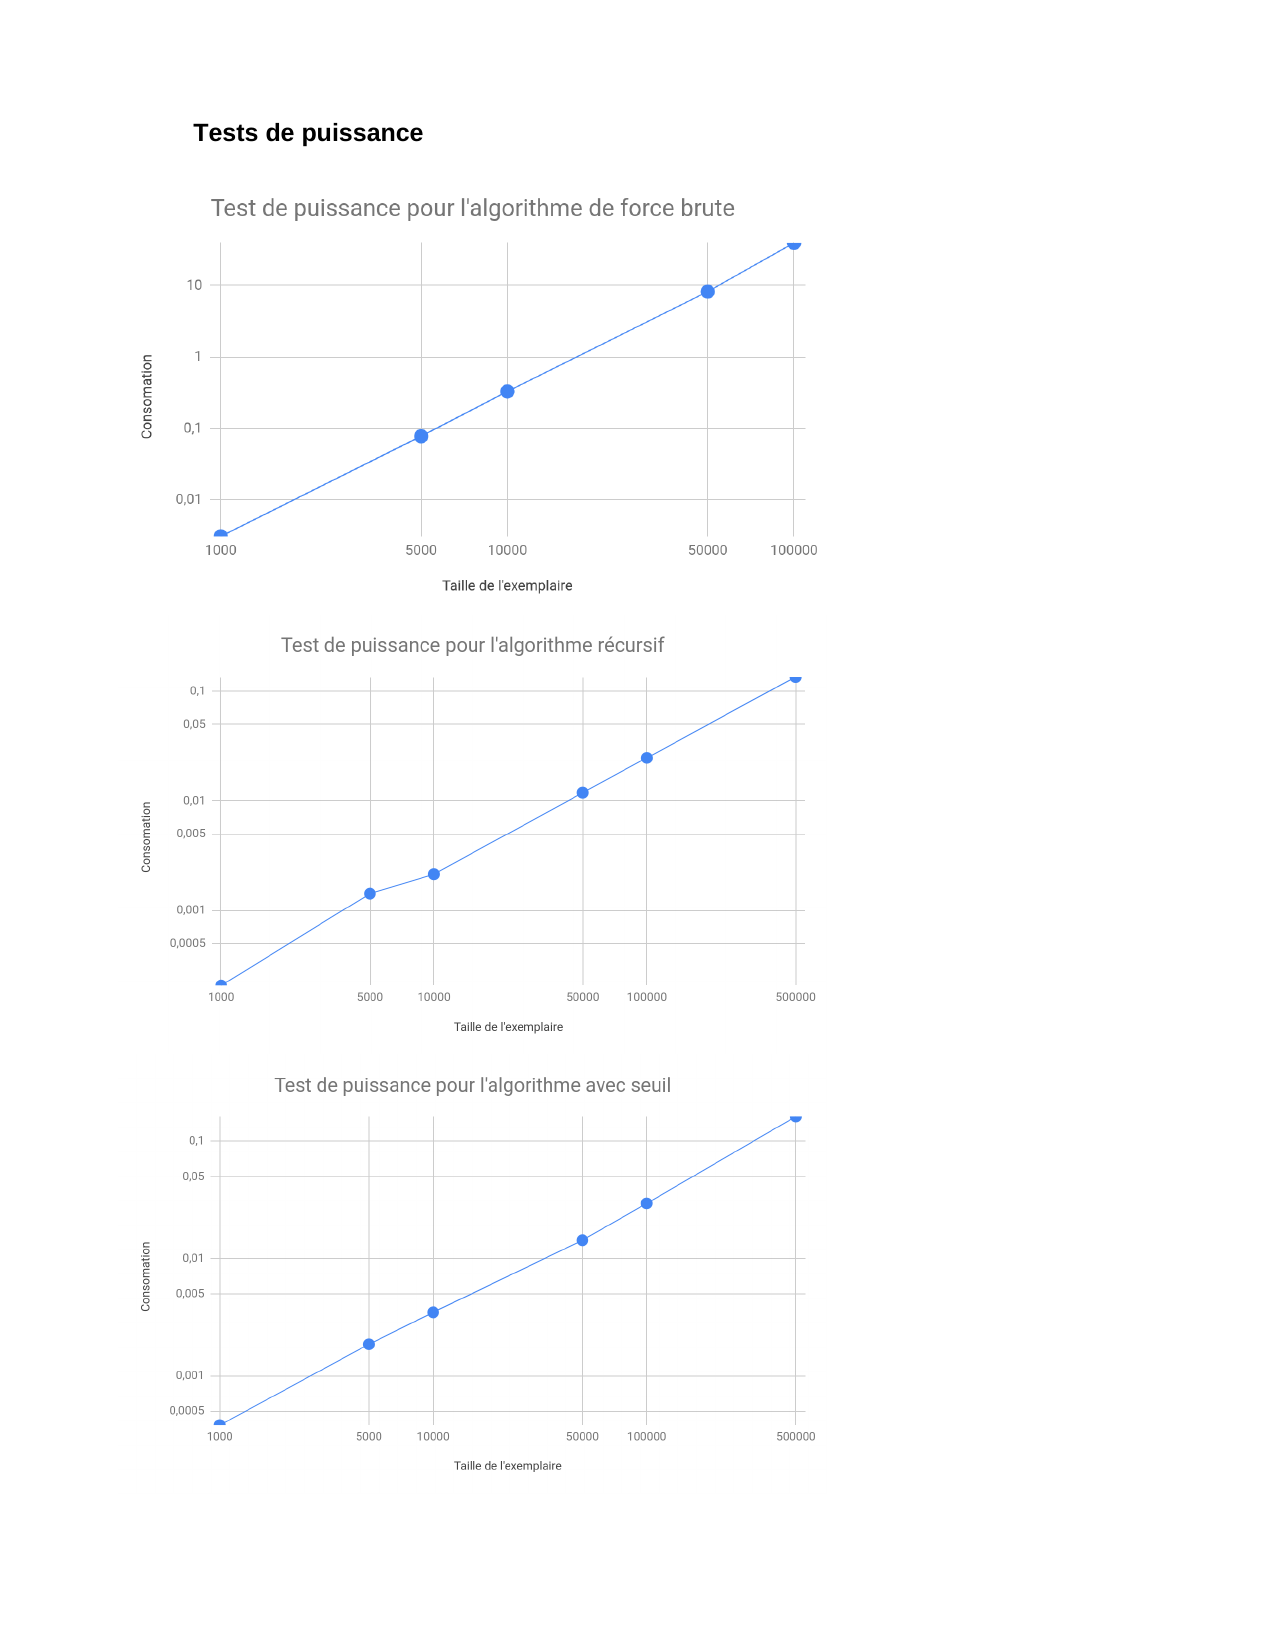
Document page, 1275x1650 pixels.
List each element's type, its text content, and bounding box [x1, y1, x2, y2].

picture [118, 175, 827, 1494]
subtitle Tests de puissance [118, 118, 1157, 175]
